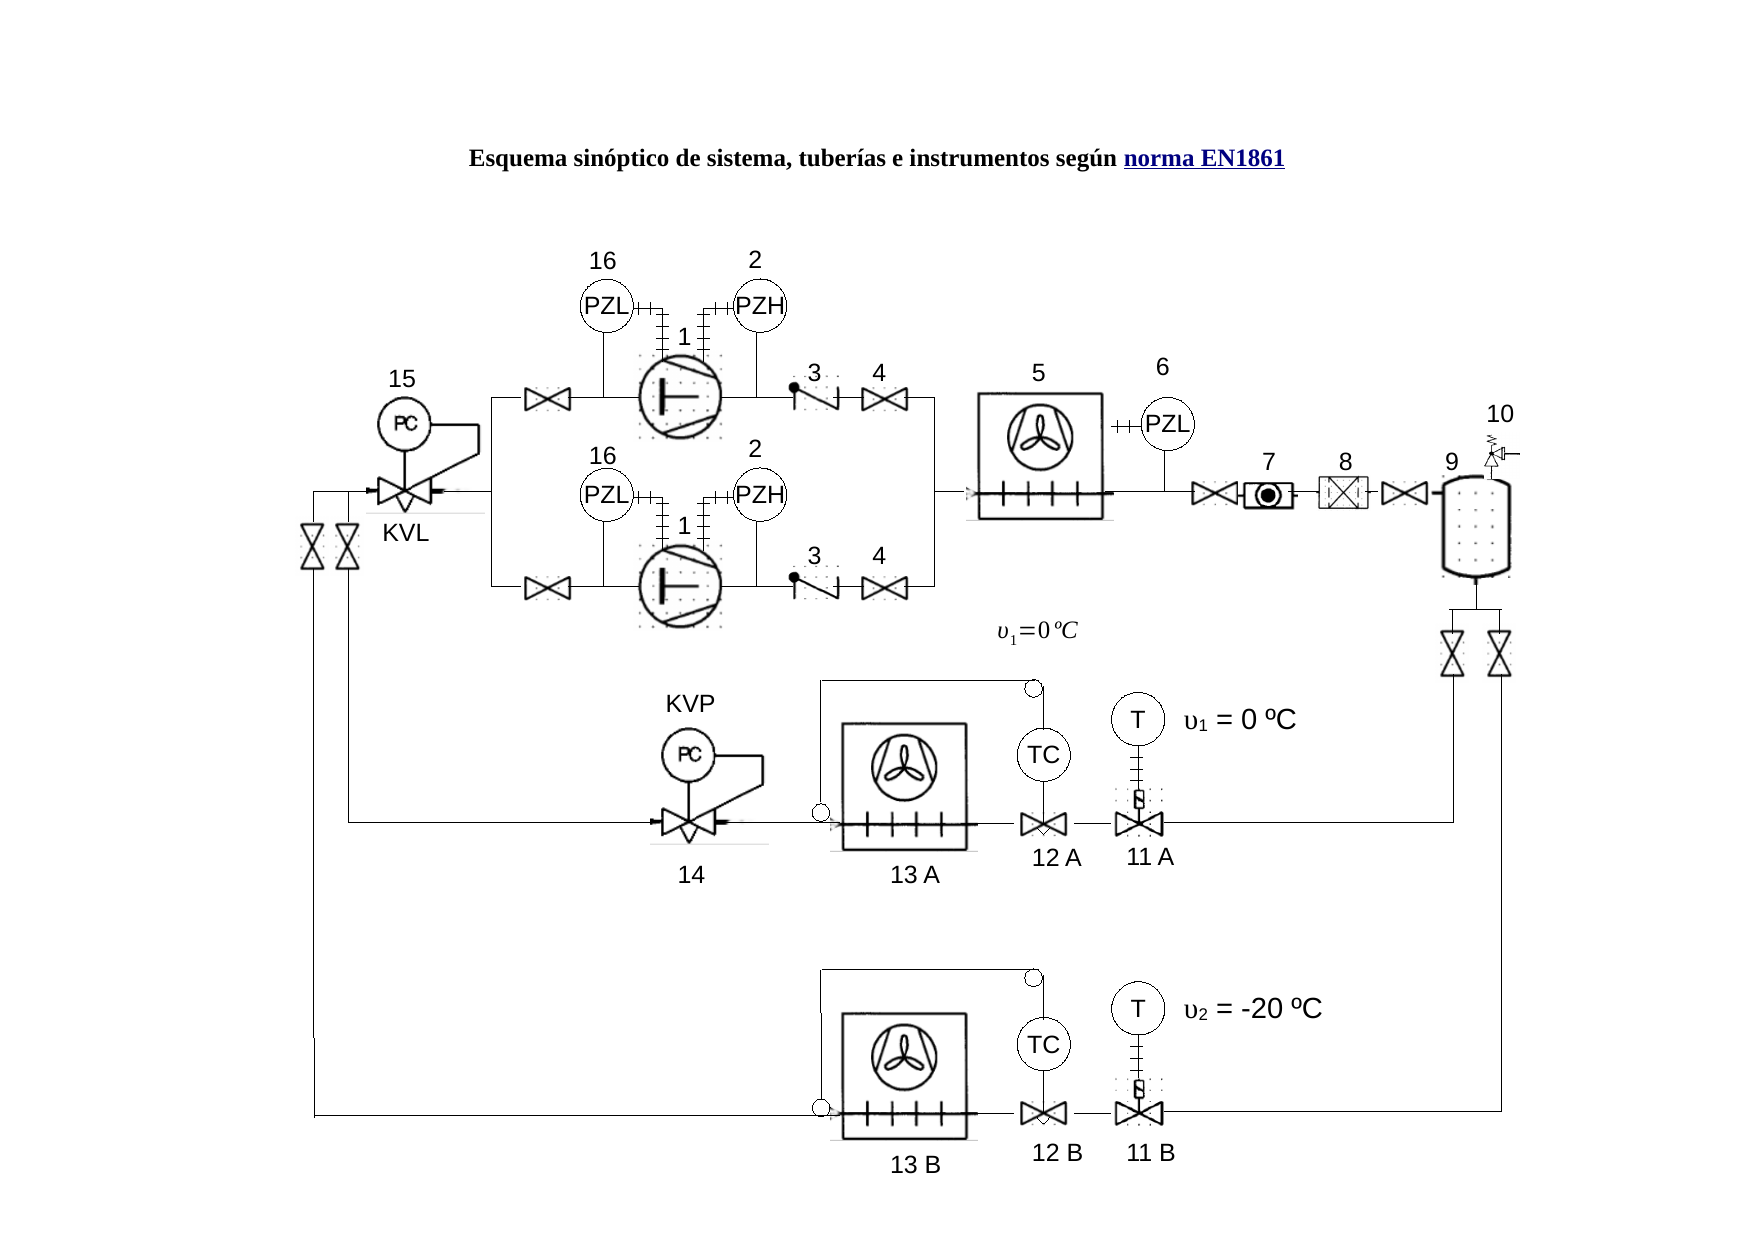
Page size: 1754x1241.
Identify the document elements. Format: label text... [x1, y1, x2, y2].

picture [830, 715, 978, 855]
picture [1111, 785, 1165, 839]
picture [634, 351, 722, 441]
picture [784, 375, 844, 417]
picture [855, 382, 915, 416]
picture [1014, 1096, 1074, 1130]
picture [1436, 624, 1468, 682]
picture [1317, 476, 1370, 510]
picture [966, 385, 1114, 524]
picture [650, 727, 769, 845]
picture [296, 517, 328, 575]
text Esquema sinóptico de sistema, tuberías e instrumentos según norma EN1861 [118, 143, 1636, 172]
picture [634, 541, 722, 630]
picture [855, 571, 915, 605]
picture [830, 1005, 978, 1144]
picture [1185, 476, 1298, 512]
picture [366, 396, 485, 514]
picture [1483, 624, 1515, 682]
picture [1014, 807, 1074, 841]
picture [1375, 432, 1520, 585]
picture [784, 565, 844, 606]
picture [518, 571, 578, 605]
picture [518, 382, 578, 416]
picture [331, 517, 363, 575]
picture [1111, 1075, 1165, 1128]
